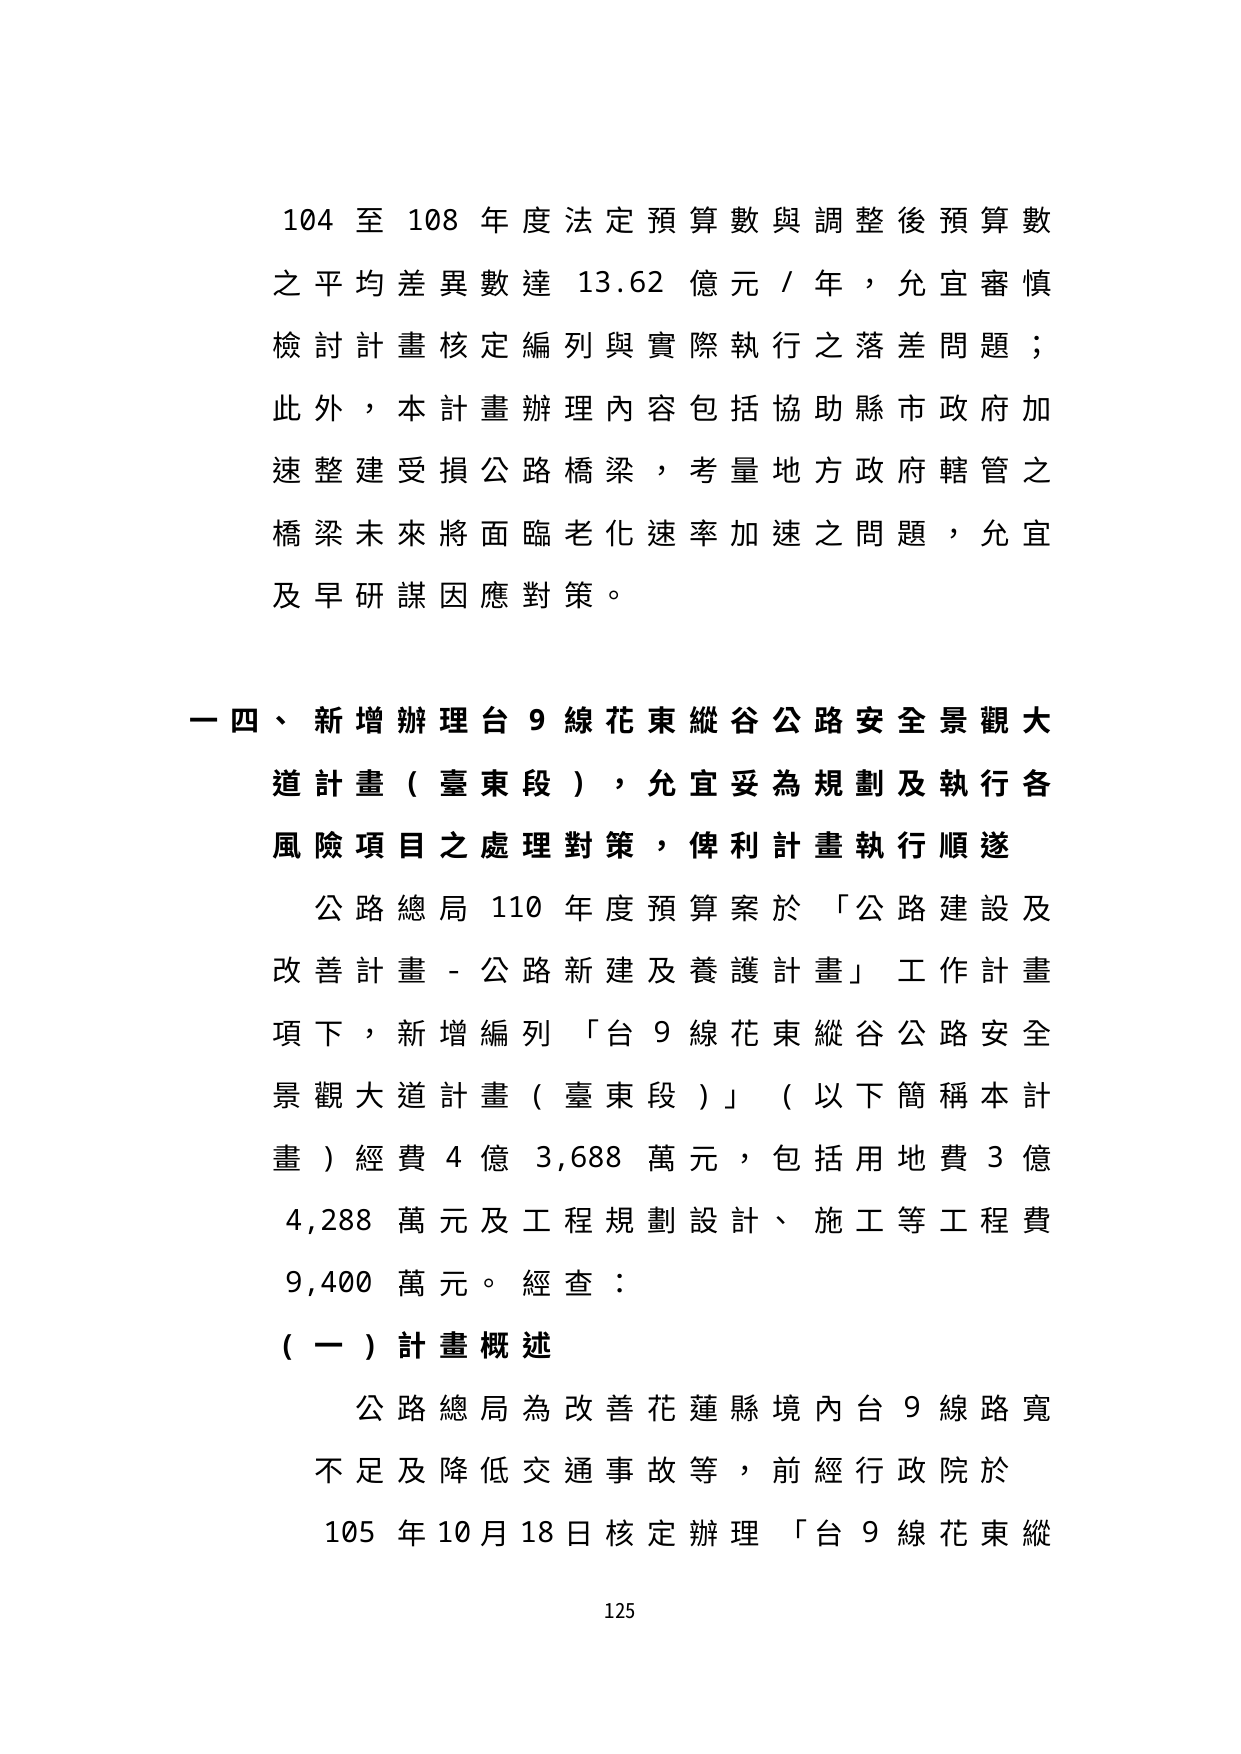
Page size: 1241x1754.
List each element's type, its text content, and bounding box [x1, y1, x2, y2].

text 公路總局為改善花蓮縣境內台9線路寬不足及降低交通事故等，前經行政院於105年10月18日核定辦理「台9線花東縱 [271, 1365, 1058, 1552]
text 104至108年度法定預算數與調整後預算數之平均差異數達13.62億元/年，允宜審慎檢討計畫核定編列與實際執行之落差問題；此外，本計畫辦理內容包括協助縣市政府加速整建受損公路橋梁，考量地方政府轄管之橋梁未來將面臨老化速率加速之問題，允宜及早研謀因應對策。 [242, 177, 1058, 615]
text 公路總局110年度預算案於「公路建設及改善計畫-公路新建及養護計畫」工作計畫項下，新增編列「台9線花東縱谷公路安全景觀大道計畫(臺東段)」(以下簡稱本計畫)經費4億3,688萬元，包括用地費3億4,288萬元及工程規劃設計、施工等工程費9,400萬元。經查： [242, 865, 1058, 1302]
text (一)計畫概述 [242, 1302, 1058, 1365]
text 一四、新增辦理台9線花東縱谷公路安全景觀大道計畫(臺東段)，允宜妥為規劃及執行各風險項目之處理對策，俾利計畫執行順遂 [183, 677, 1058, 865]
